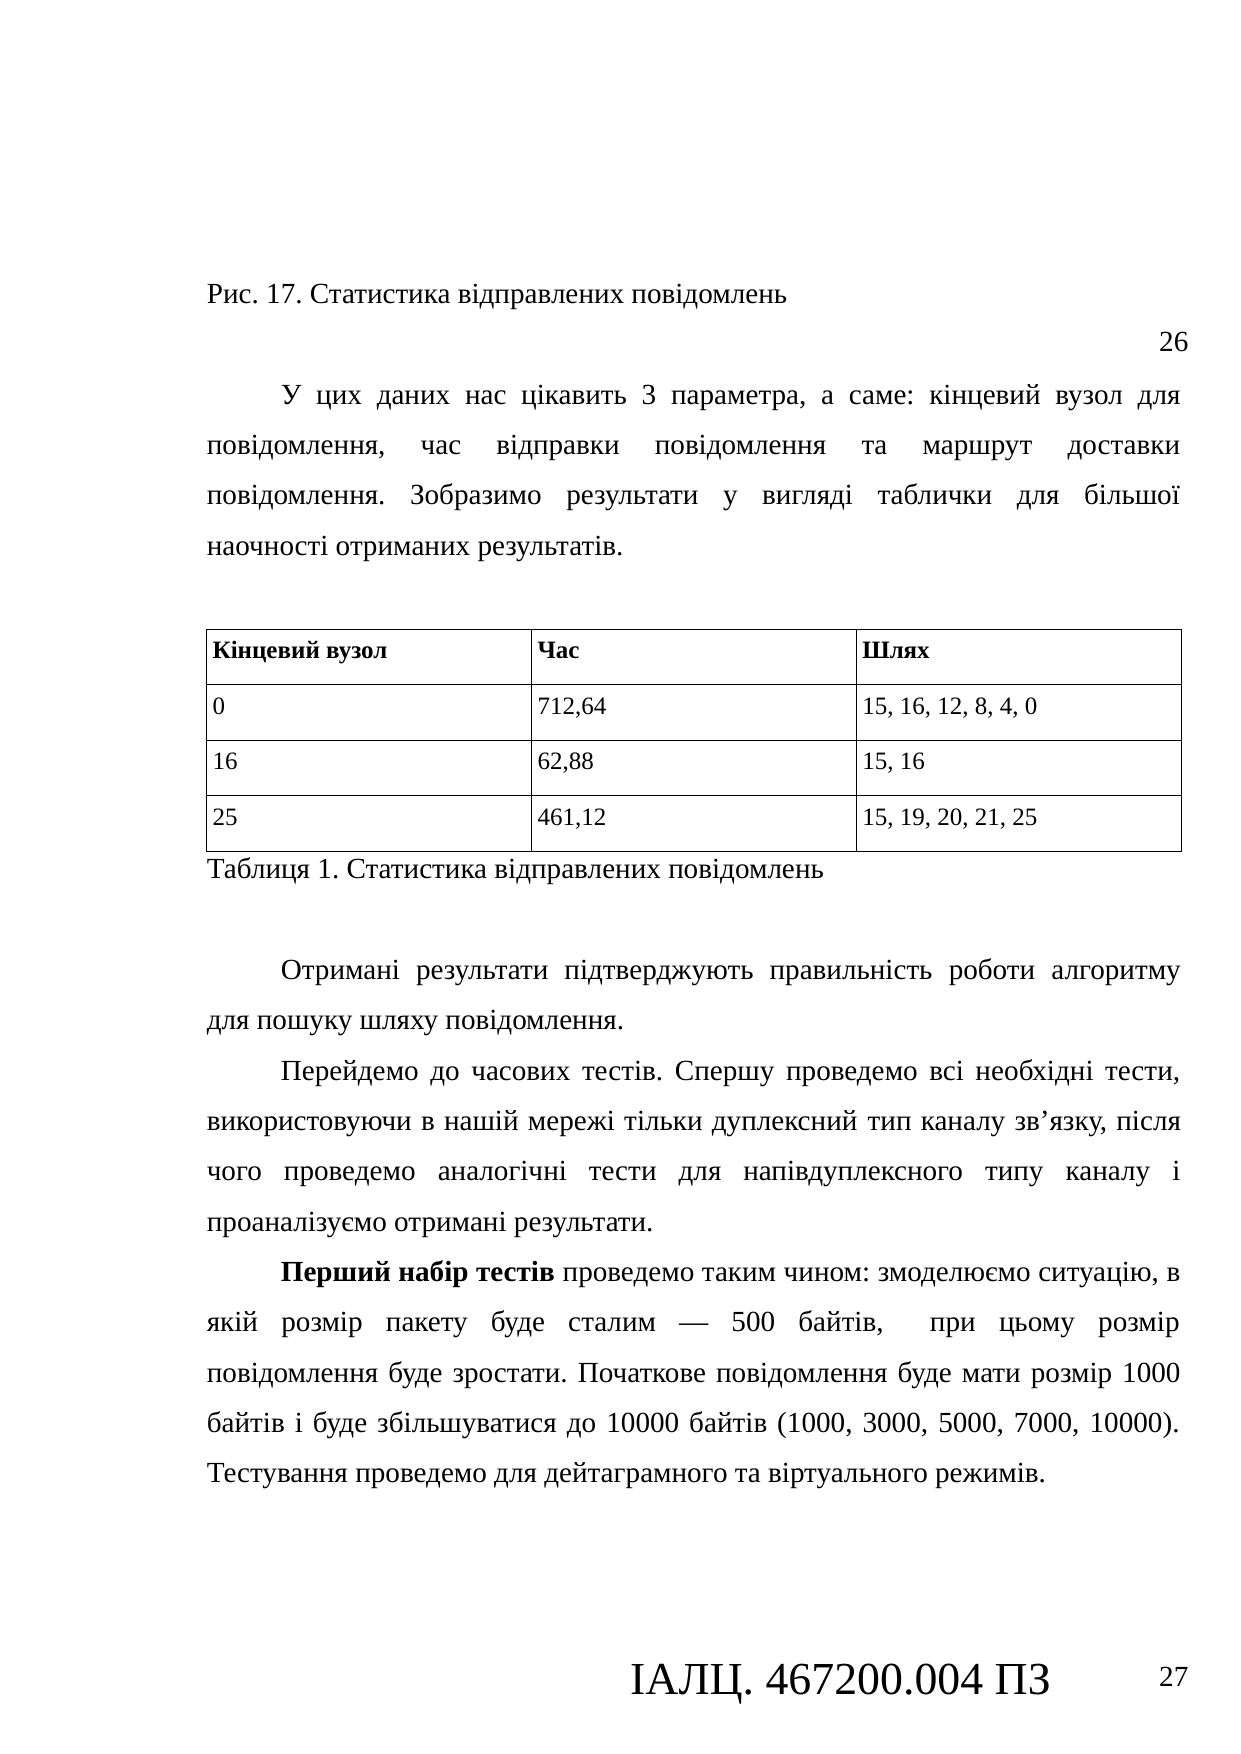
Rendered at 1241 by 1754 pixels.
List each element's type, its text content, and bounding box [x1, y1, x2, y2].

table_cell 15, 19, 20, 21, 25 [857, 796, 1181, 851]
table_cell 15, 16 [857, 741, 1181, 795]
table_cell 16 [207, 741, 531, 795]
text Таблиця 1. Статистика відправлених повідомлень [207, 852, 1181, 885]
text 27 [1146, 1659, 1201, 1692]
table_header Кінцевий вузол [207, 630, 531, 684]
text У цих даних нас цікавить 3 параметра, а саме: кінцевий вузол для повідомлення, час відправки повідомлення та маршрут доставки повідомлення. Зобразимо результати у вигляді таблички для більшої наочності отриманих результатів. [207, 377, 1181, 561]
table_cell 62,88 [532, 741, 856, 795]
text Перший набір тестів проведемо таким чином: змоделюємо ситуацію, в якій розмір пакету буде сталим — 500 байтів, при цьому розмір повідомлення буде зростати. Початкове повідомлення буде мати розмір 1000 байтів і буде збільшуватися до 10000 байтів (1000, 3000, 5000, 7000, 10000). Тестування проведемо для дейтаграмного та віртуального режимів. [207, 1254, 1181, 1489]
table_cell 712,64 [532, 685, 856, 739]
text Рис. 17. Статистика відправлених повідомлень [207, 276, 1181, 310]
table_header Час [532, 630, 856, 684]
table_cell 0 [207, 685, 531, 739]
table_cell 461,12 [532, 796, 856, 851]
text Перейдемо до часових тестів. Спершу проведемо всі необхідні тести, використовуючи в нашій мережі тільки дуплексний тип каналу зв’язку, після чого проведемо аналогічні тести для напівдуплексного типу каналу і проаналізуємо отримані результати. [207, 1053, 1181, 1237]
table_header Шлях [857, 630, 1181, 684]
table_cell 15, 16, 12, 8, 4, 0 [857, 685, 1181, 739]
text 26 [1146, 324, 1201, 357]
text Отримані результати підтверджують правильність роботи алгоритму для пошуку шляху повідомлення. [207, 952, 1181, 1036]
table_cell 25 [207, 796, 531, 851]
